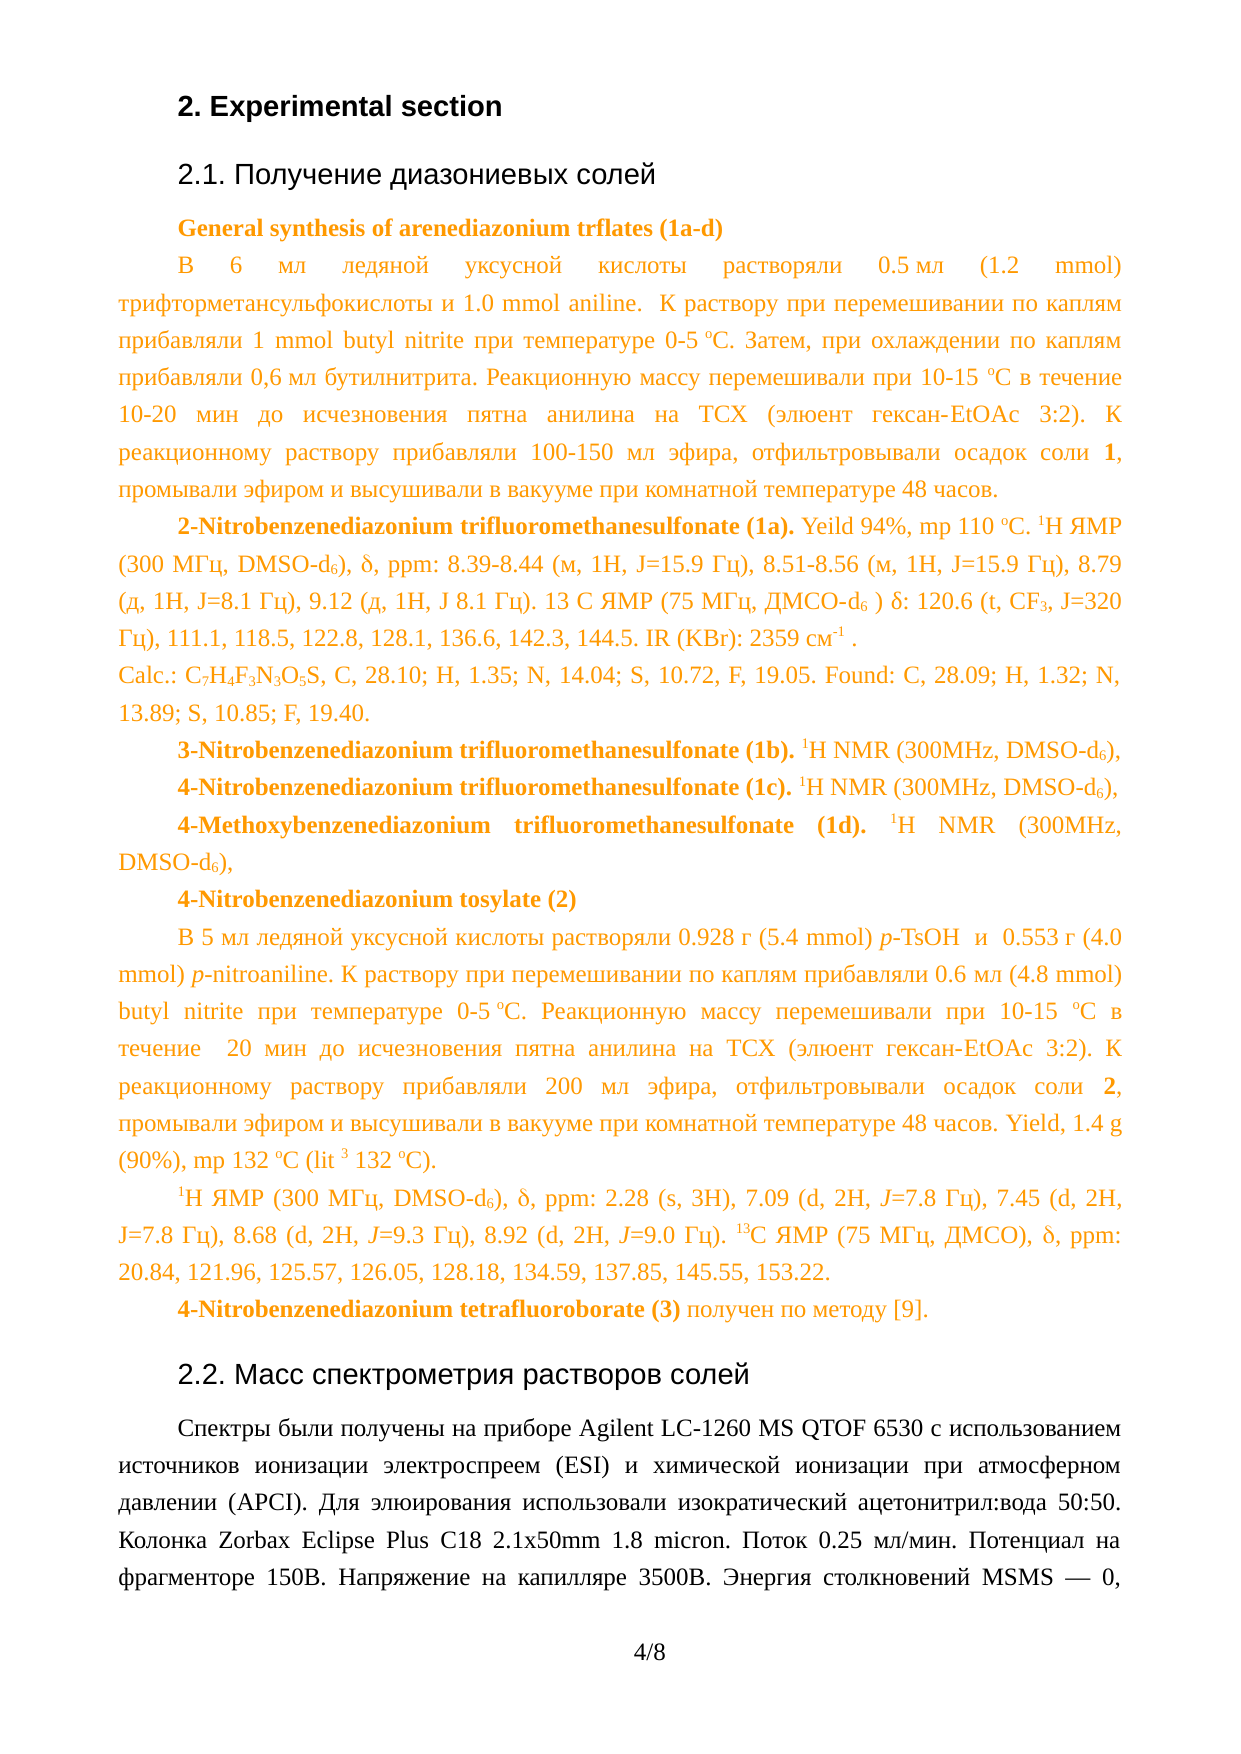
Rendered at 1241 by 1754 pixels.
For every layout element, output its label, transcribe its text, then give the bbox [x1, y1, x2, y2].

text 1H ЯМР (300 МГц, DMSO-d6), , ppm: 2.28 (s, 3H), 7.09 (d, 2H, J=7.8 Гц), 7.45 (d, 2H, J=7.8 Гц), 8.68 (d, 2H, J=9.3 Гц), 8.92 (d, 2H, J=9.0 Гц). 13C ЯМР (75 МГц, ДМСО), , ppm: 20.84, 121.96, 125.57, 126.05, 128.18, 134.59, 137.85, 145.55, 153.22. [118, 1183, 1122, 1286]
subtitle 2. Experimental section [118, 88, 1122, 122]
subtitle 2.1. Получение диазониевых солей [177, 157, 1122, 191]
text 3-Nitrobenzenediazonium trifluoromethanesulfonate (1b). 1H NMR (300MHz, DMSO-d6), [118, 735, 1122, 764]
text 4-Nitrobenzenediazonium tetrafluoroborate (3) получен по методу [9]. [118, 1294, 1122, 1323]
text Calc.: C7H4F3N3O5S, C, 28.10; H, 1.35; N, 14.04; S, 10.72, F, 19.05. Found: C, 28.09; H, 1.32; N, 13.89; S, 10.85; F, 19.40. [118, 661, 1122, 727]
text Спектры были получены на приборе Agilent LC-1260 MS QTOF 6530 c использованием источников ионизации электроспреем (ESI) и химической ионизации при атмосферном давлении (APCI). Для элюирования использовали изократический ацетонитрил:вода 50:50. Колонка Zorbax Eclipse Plus C18 2.1x50mm 1.8 micron. Поток 0.25 мл/мин. Потенциал на фрагменторе 150В. Напряжение на капилляре 3500В. Энергия столкновений MSMS — 0, [118, 1413, 1122, 1591]
text 4-Methoxybenzenediazonium trifluoromethanesulfonate (1d). 1H NMR (300MHz, DMSO-d6), [118, 810, 1122, 876]
text В 5 мл ледяной уксусной кислоты растворяли 0.928 г (5.4 mmol) p-TsOH и 0.553 г (4.0 mmol) p-nitroaniline. К раствору при перемешивании по каплям прибавляли 0.6 мл (4.8 mmol) butyl nitrite при температуре 0-5 оС. Реакционную массу перемешивали при 10-15 оС в течение 20 мин до исчезновения пятна анилина на ТСХ (элюент гексан-EtOAc 3:2). К реакционному раствору прибавляли 200 мл эфира, отфильтровывали осадок соли 2, промывали эфиром и высушивали в вакууме при комнатной температуре 48 часов. Yield, 1.4 g (90%), mp 132 oC (lit 3 132 oC). [118, 922, 1122, 1174]
text 2-Nitrobenzenediazonium trifluoromethanesulfonate (1a). Yeild 94%, mp 110 oC. 1H ЯМР (300 МГц, DMSO-d6), , ppm: 8.39-8.44 (м, 1Н, J=15.9 Гц), 8.51-8.56 (м, 1Н, J=15.9 Гц), 8.79 (д, 1Н, J=8.1 Гц), 9.12 (д, 1Н, J 8.1 Гц). 13 С ЯМР (75 МГц, ДМСО-d6 ) δ: 120.6 (t, CF3, J=320 Гц), 111.1, 118.5, 122.8, 128.1, 136.6, 142.3, 144.5. IR (KBr): 2359 см-1 . [118, 511, 1122, 652]
text В 6 мл ледяной уксусной кислоты растворяли 0.5 мл (1.2 mmol) трифторметансульфокислоты и 1.0 mmol aniline. К раствору при перемешивании по каплям прибавляли 1 mmol butyl nitrite при температуре 0-5 оС. Затем, при охлаждении по каплям прибавляли 0,6 мл бутилнитрита. Реакционную массу перемешивали при 10-15 оС в течение 10-20 мин до исчезновения пятна анилина на ТСХ (элюент гексан-EtOAc 3:2). К реакционному раствору прибавляли 100-150 мл эфира, отфильтровывали осадок соли 1, промывали эфиром и высушивали в вакууме при комнатной температуре 48 часов. [118, 250, 1122, 503]
text General synthesis of arenediazonium trflates (1a-d) [118, 213, 1122, 242]
text 4-Nitrobenzenediazonium trifluoromethanesulfonate (1c). 1H NMR (300MHz, DMSO-d6), [118, 772, 1122, 801]
text 4-Nitrobenzenediazonium tosylate (2) [118, 884, 1122, 913]
subtitle 2.2. Масс спектрометрия растворов солей [177, 1357, 1122, 1390]
